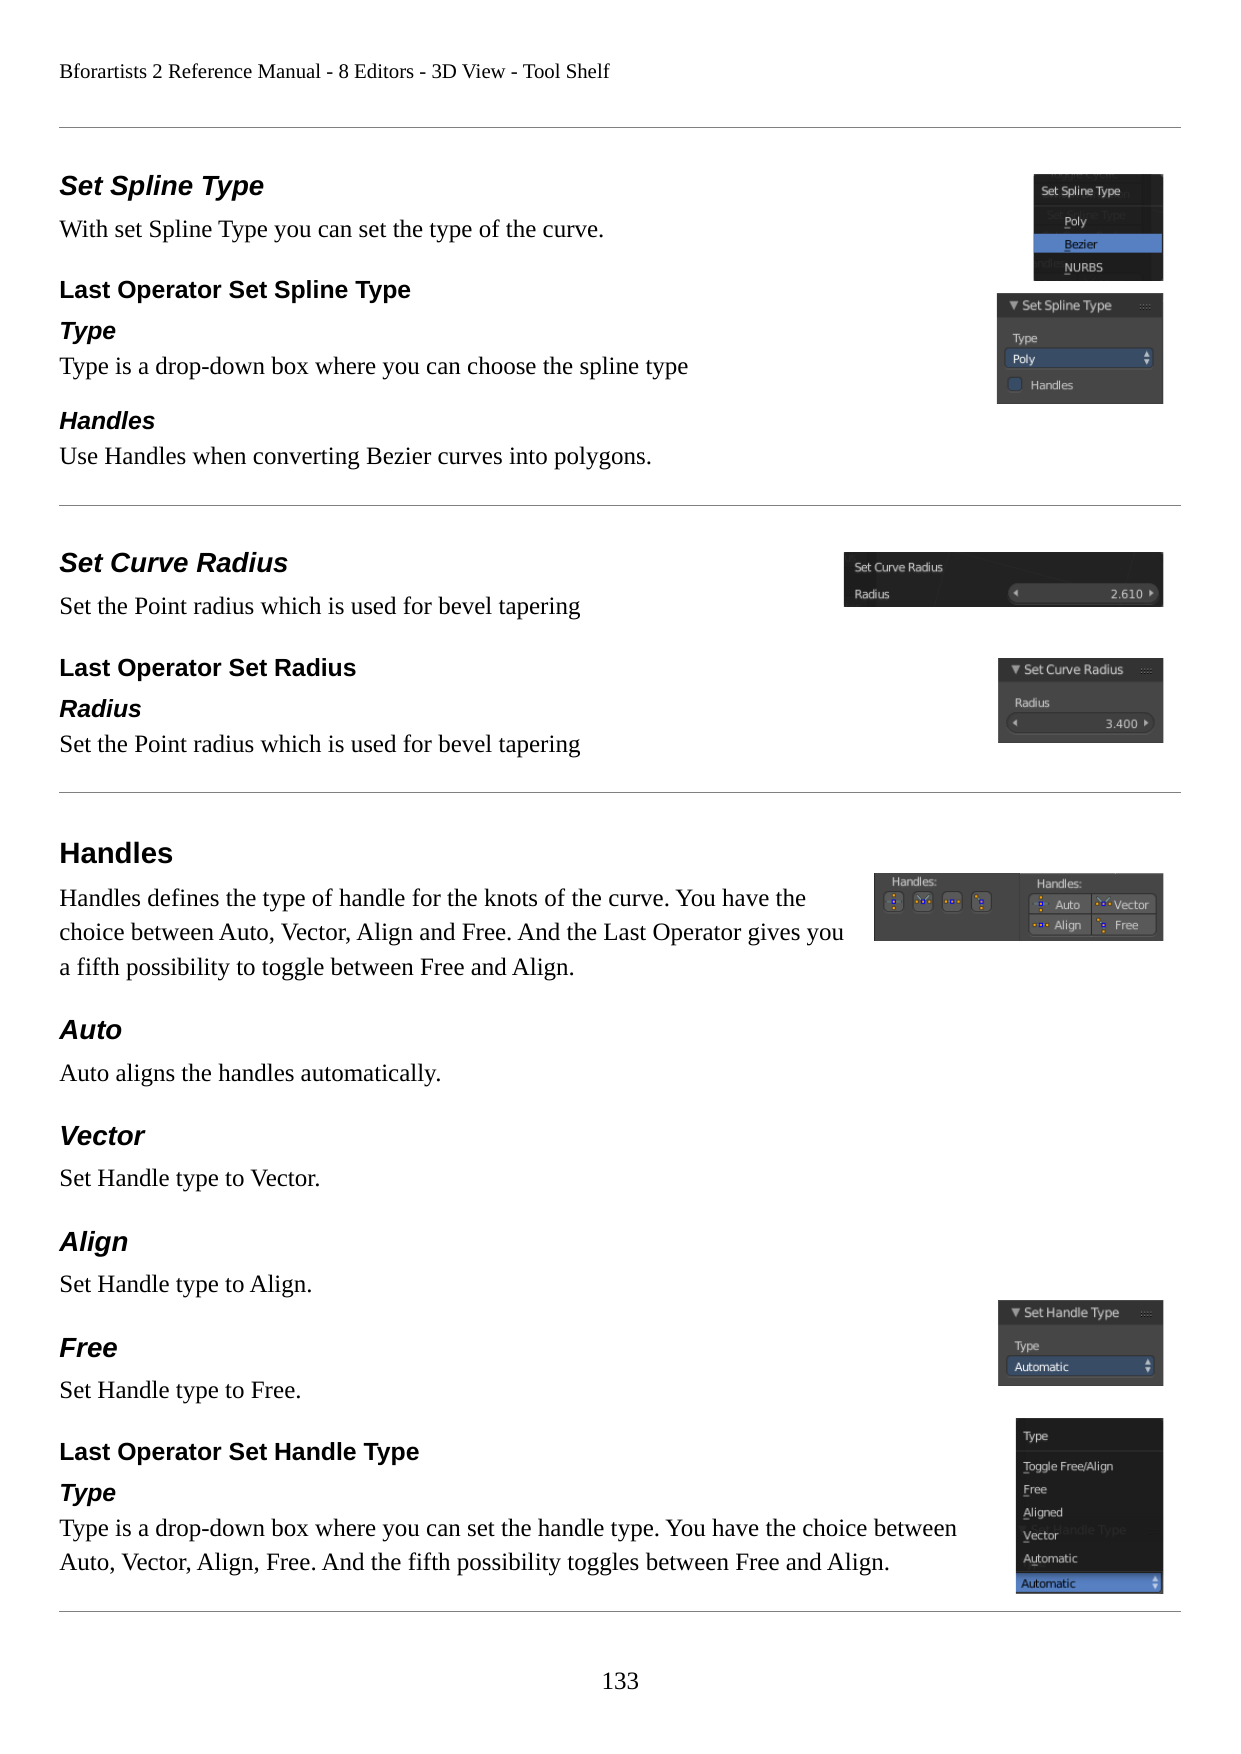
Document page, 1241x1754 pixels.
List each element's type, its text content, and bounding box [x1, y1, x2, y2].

text Set the Point radius which is used for bevel tapering [59, 729, 1181, 757]
subtitle [1164, 694, 1181, 722]
subtitle Last Operator Set Spline Type [59, 275, 1181, 304]
subtitle Handles [59, 836, 1181, 870]
subtitle [1164, 1478, 1181, 1507]
subtitle Set Curve Radius [59, 547, 1181, 579]
subtitle Last Operator Set Radius [59, 653, 1181, 681]
text Set Handle type to Vector. [59, 1163, 1181, 1192]
text Set Handle type to Align. [59, 1269, 1181, 1298]
picture [1015, 1418, 1164, 1594]
subtitle Vector [59, 1119, 1181, 1151]
picture [874, 873, 1164, 941]
text Handles defines the type of handle for the knots of the curve. You have the choice between Auto, Vector, Align and Free. And the Last Operator gives you a fifth possibility to toggle between Free and Align. [59, 883, 1181, 980]
subtitle Handles [59, 406, 1181, 435]
text With set Spline Type you can set the type of the curve. [59, 214, 1033, 242]
subtitle Free [59, 1331, 998, 1363]
text Type is a drop-down box where you can choose the spline type [59, 351, 996, 380]
text Set the Point radius which is used for bevel tapering [59, 591, 1181, 620]
picture [998, 658, 1164, 743]
subtitle Set Spline Type [59, 169, 1181, 201]
subtitle Type [59, 316, 996, 345]
picture [1033, 174, 1164, 281]
subtitle [1164, 316, 1181, 345]
subtitle Radius [59, 694, 998, 722]
text Use Handles when converting Bezier curves into polygons. [59, 441, 1181, 470]
subtitle Type [59, 1478, 1015, 1507]
text Type is a drop-down box where you can set the handle type. You have the choice between Auto, Vector, Align, Free. And the fifth possibility toggles between Free and Align. [59, 1513, 1015, 1576]
subtitle Last Operator Set Handle Type [59, 1437, 1015, 1466]
subtitle Align [59, 1225, 1181, 1257]
picture [843, 552, 1164, 607]
picture [996, 293, 1164, 404]
subtitle Auto [59, 1013, 1181, 1045]
picture [998, 1300, 1164, 1386]
text Set Handle type to Free. [59, 1375, 1181, 1404]
text Auto aligns the handles automatically. [59, 1058, 1181, 1086]
subtitle [1164, 1331, 1181, 1363]
